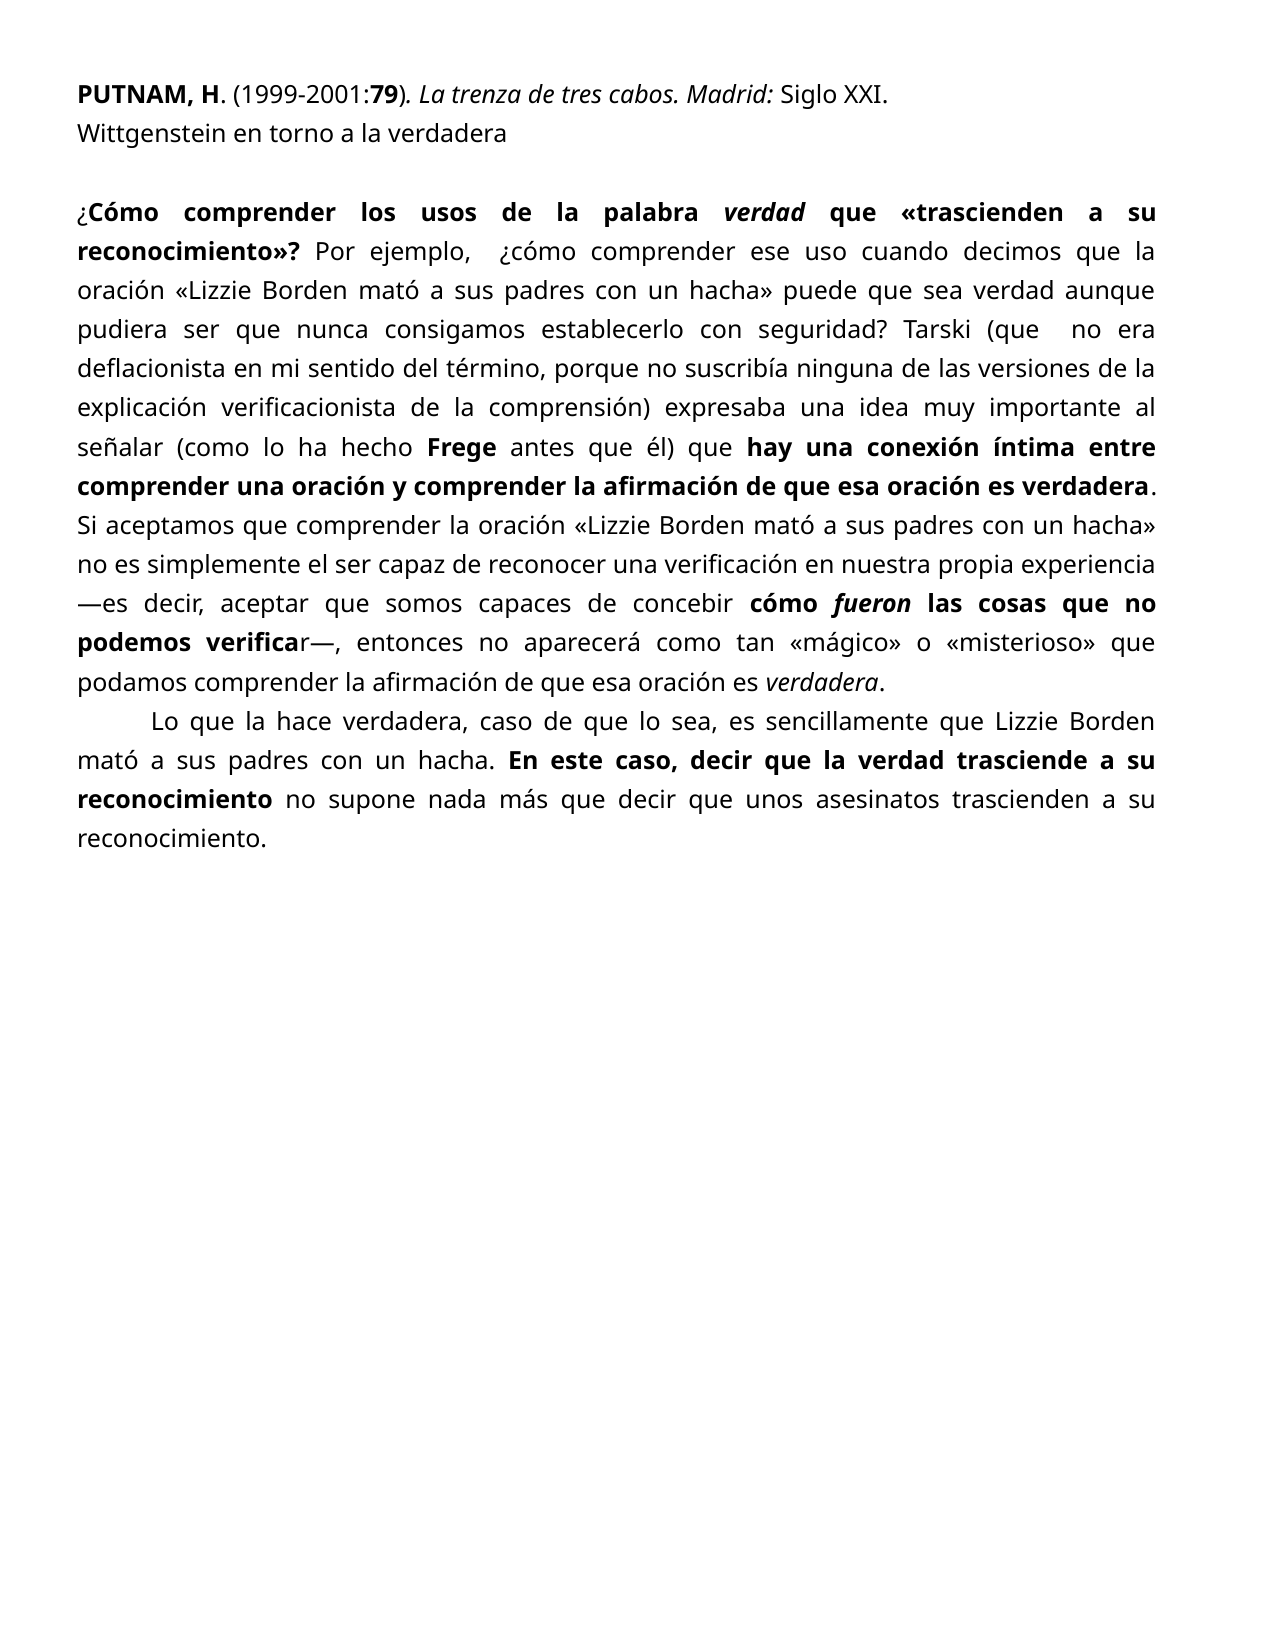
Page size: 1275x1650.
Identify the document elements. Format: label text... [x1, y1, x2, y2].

text Lo que la hace verdadera, caso de que lo sea, es sencillamente que Lizzie Borden mató a sus padres con un hacha. En este caso, decir que la verdad trasciende a su reconocimiento no supone nada más que decir que unos asesinatos trascienden a su reconocimiento. [77, 703, 1157, 855]
text ¿Cómo comprender los usos de la palabra verdad que «trascienden a su reconocimiento»? Por ejemplo, ¿cómo comprender ese uso cuando decimos que la oración «Lizzie Borden mató a sus padres con un hacha» puede que sea verdad aunque pudiera ser que nunca consigamos establecerlo con seguridad? Tarski (que no era deflacionista en mi sentido del término, porque no suscribía ninguna de las versiones de la explicación verificacionista de la comprensión) expresaba una idea muy importante al señalar (como lo ha hecho Frege antes que él) que hay una conexión íntima entre comprender una oración y comprender la afirmación de que esa oración es verdadera. Si aceptamos que comprender la oración «Lizzie Borden mató a sus padres con un hacha» no es simplemente el ser capaz de reconocer una verificación en nuestra propia experiencia —es decir, aceptar que somos capaces de concebir cómo fueron las cosas que no podemos verificar—, entonces no aparecerá como tan «mágico» o «misterioso» que podamos comprender la afirmación de que esa oración es verdadera. [77, 194, 1157, 698]
text PUTNAM, H. (1999-2001:79). La trenza de tres cabos. Madrid: Siglo XXI. [77, 77, 1157, 111]
text Wittgenstein en torno a la verdadera [77, 116, 1157, 150]
